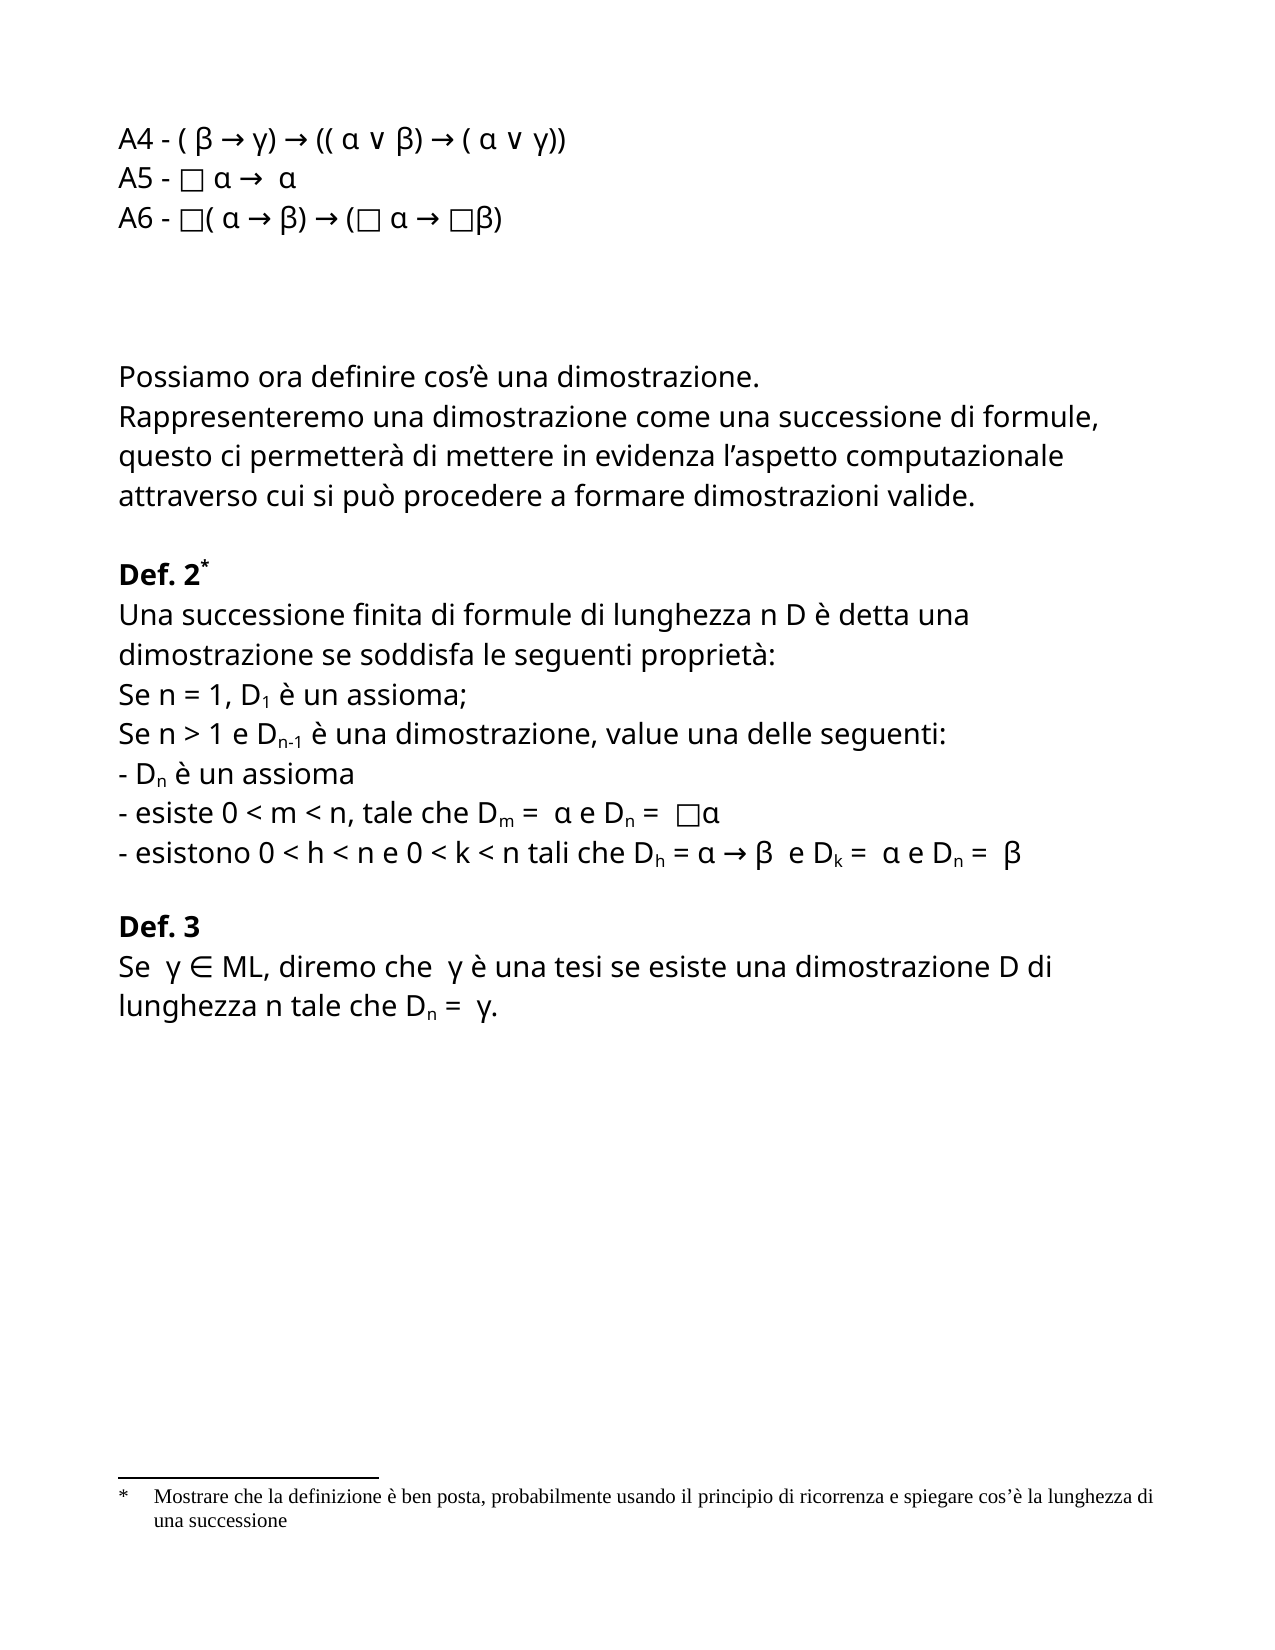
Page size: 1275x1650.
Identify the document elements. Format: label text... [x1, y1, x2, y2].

text Rappresenteremo una dimostrazione come una successione di formule, questo ci permetterà di mettere in evidenza l’aspetto computazionale attraverso cui si può procedere a formare dimostrazioni valide. [118, 396, 1157, 515]
text Def. 2 [118, 555, 1157, 594]
text A4 - ( β → γ) → (( ɑ ∨ β) → ( ɑ ∨ γ)) [118, 118, 1157, 158]
text - esiste 0 < m < n, tale che Dm = ɑ e Dn = □ɑ [118, 793, 1157, 832]
text Se n > 1 e Dn-1 è una dimostrazione, value una delle seguenti: [118, 713, 1157, 753]
text Se n = 1, D1 è un assioma; [118, 674, 1157, 713]
text Se γ ∈ ML, diremo che γ è una tesi se esiste una dimostrazione D di lunghezza n tale che Dn = γ. [118, 946, 1157, 1025]
text Mostrare che la definizione è ben posta, probabilmente usando il principio di ricorrenza e spiegare cos’è la lunghezza di una successione [118, 1484, 1157, 1532]
text Una successione finita di formule di lunghezza n D è detta una dimostrazione se soddisfa le seguenti proprietà: [118, 594, 1157, 674]
text - Dn è un assioma [118, 753, 1157, 793]
text - esistono 0 < h < n e 0 < k < n tali che Dh = ɑ → β e Dk = ɑ e Dn = β [118, 832, 1157, 872]
text A6 - □( ɑ → β) → (□ ɑ → □β) [118, 197, 1157, 237]
text A5 - □ ɑ → ɑ [118, 158, 1157, 197]
text Possiamo ora definire cos’è una dimostrazione. [118, 356, 1157, 396]
text Def. 3 [118, 906, 1157, 946]
